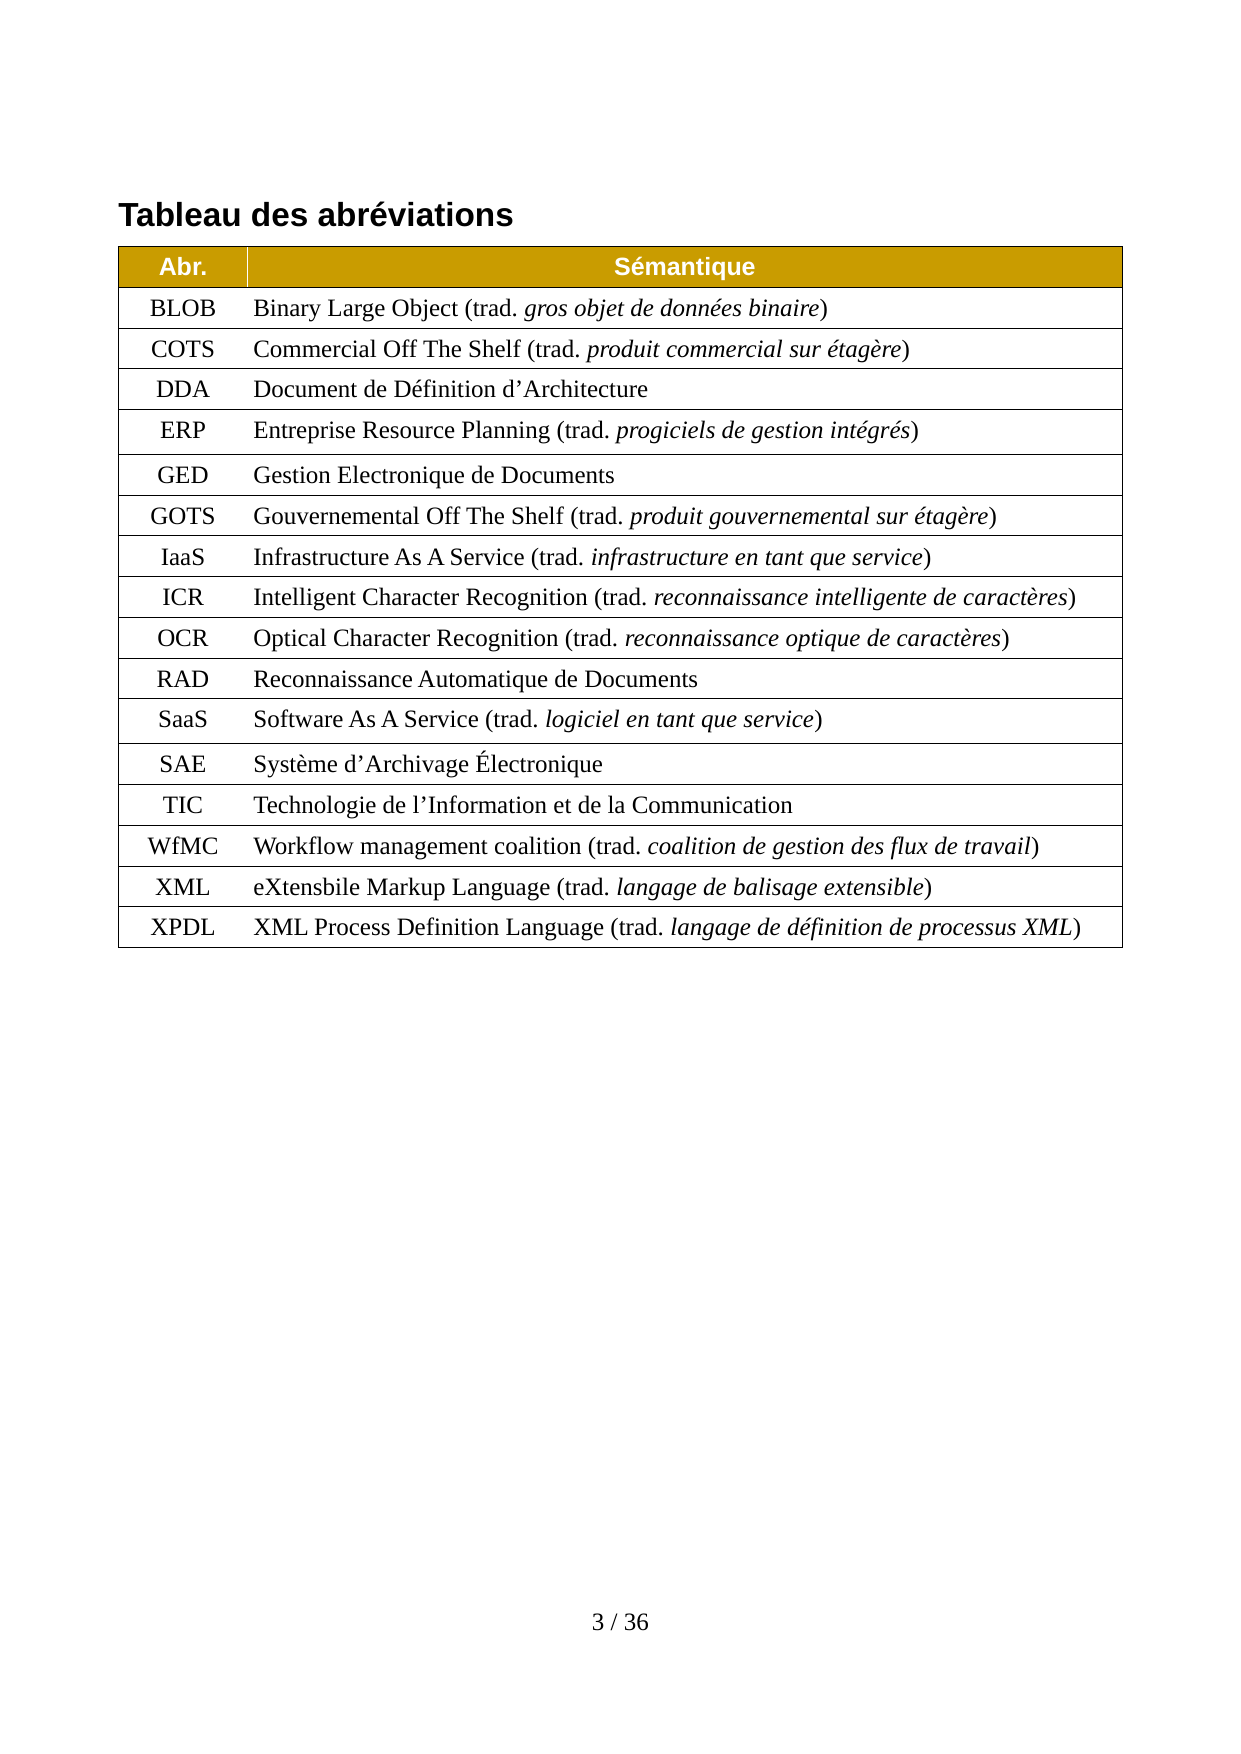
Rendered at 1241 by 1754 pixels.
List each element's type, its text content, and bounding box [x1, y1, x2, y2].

table_cell WfMC [119, 826, 247, 866]
table_cell ICR [119, 577, 247, 617]
table_cell SaaS [119, 699, 247, 743]
table_cell IaaS [119, 536, 247, 576]
table_cell Entreprise Resource Planning (trad. progiciels de gestion intégrés) [248, 410, 1122, 454]
table_cell Système d’Archivage Électronique [248, 744, 1122, 784]
table_header Abr. [119, 247, 247, 287]
table_header Sémantique [248, 247, 1122, 287]
table_cell SAE [119, 744, 247, 784]
table_cell Software As A Service (trad. logiciel en tant que service) [248, 699, 1122, 743]
table_cell Intelligent Character Recognition (trad. reconnaissance intelligente de caractères) [248, 577, 1122, 617]
table_cell Gouvernemental Off The Shelf (trad. produit gouvernemental sur étagère) [248, 496, 1122, 535]
table_cell eXtensbile Markup Language (trad. langage de balisage extensible) [248, 867, 1122, 906]
table_cell TIC [119, 785, 247, 825]
table_cell XML Process Definition Language (trad. langage de définition de processus XML) [248, 907, 1122, 947]
table_cell COTS [119, 329, 247, 368]
table_cell DDA [119, 369, 247, 409]
table_cell Optical Character Recognition (trad. reconnaissance optique de caractères) [248, 618, 1122, 658]
table_cell RAD [119, 659, 247, 698]
table_cell Commercial Off The Shelf (trad. produit commercial sur étagère) [248, 329, 1122, 368]
table_cell GED [119, 455, 247, 495]
table_cell Infrastructure As A Service (trad. infrastructure en tant que service) [248, 536, 1122, 576]
table_cell Binary Large Object (trad. gros objet de données binaire) [248, 288, 1122, 327]
table_cell XPDL [119, 907, 247, 947]
table_cell Document de Définition d’Architecture [248, 369, 1122, 409]
table_cell OCR [119, 618, 247, 658]
table_cell Technologie de l’Information et de la Communication [248, 785, 1122, 825]
table_cell Reconnaissance Automatique de Documents [248, 659, 1122, 698]
table_cell BLOB [119, 288, 247, 327]
table_cell Workflow management coalition (trad. coalition de gestion des flux de travail) [248, 826, 1122, 866]
table_cell GOTS [119, 496, 247, 535]
table_cell XML [119, 867, 247, 906]
table_cell Gestion Electronique de Documents [248, 455, 1122, 495]
table_cell ERP [119, 410, 247, 454]
subtitle Tableau des abréviations [118, 195, 1122, 234]
